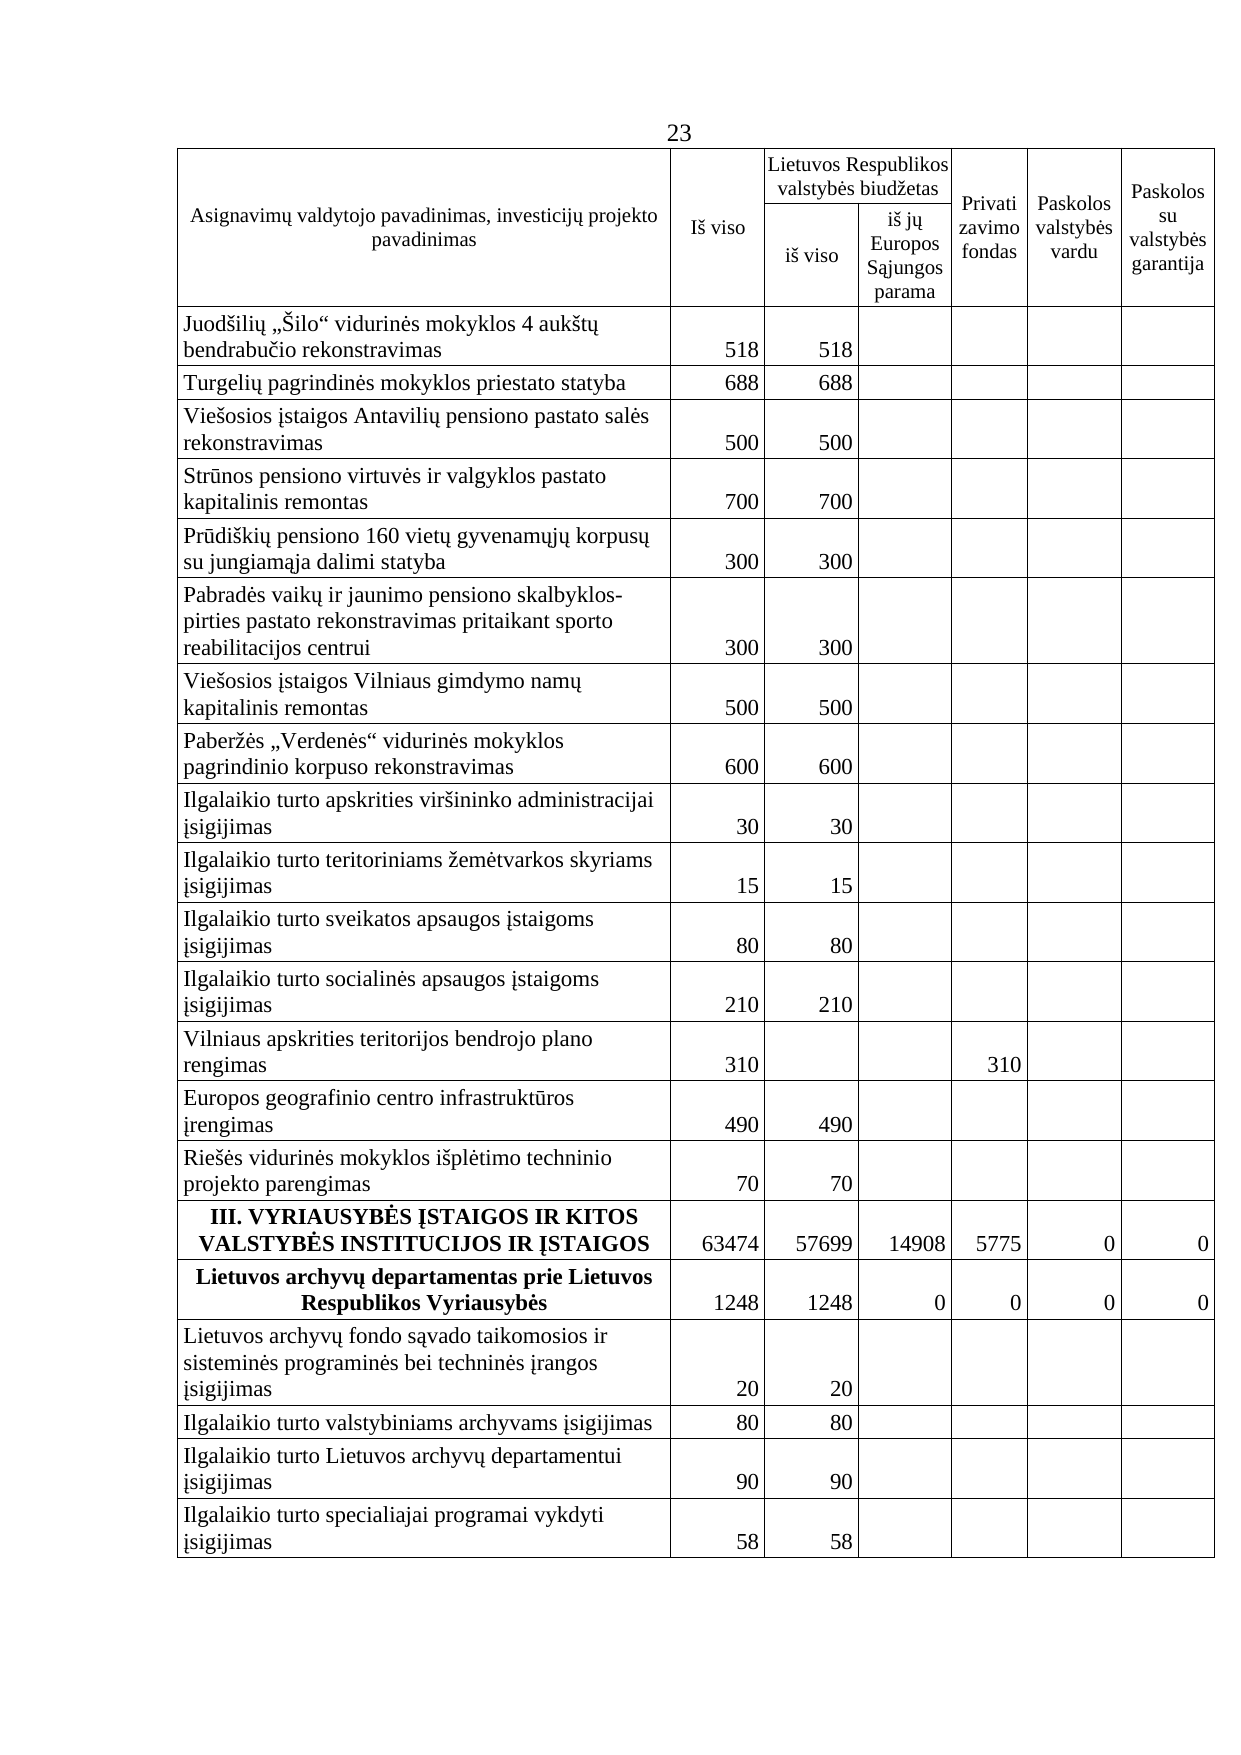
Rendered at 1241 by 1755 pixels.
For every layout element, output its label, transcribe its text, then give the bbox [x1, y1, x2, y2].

table_cell [952, 1439, 1027, 1497]
table_cell 0 [1122, 1201, 1214, 1259]
table_cell [1028, 307, 1121, 365]
table_cell [1122, 1499, 1214, 1557]
table_cell 600 [765, 724, 858, 782]
table_cell [952, 784, 1027, 842]
table_cell [859, 784, 951, 842]
table_cell 688 [765, 366, 858, 398]
table_cell [1122, 400, 1214, 458]
table_cell [859, 1141, 951, 1199]
table_cell [1028, 459, 1121, 518]
table_cell Ilgalaikio turto socialinės apsaugos įstaigoms įsigijimas [178, 962, 670, 1021]
table_cell [1028, 1439, 1121, 1497]
table_cell Ilgalaikio turto apskrities viršininko administracijai įsigijimas [178, 784, 670, 842]
table_cell [1122, 459, 1214, 518]
table_cell 0 [1028, 1260, 1121, 1319]
table_cell 1248 [671, 1260, 764, 1319]
table_cell 70 [765, 1141, 858, 1199]
table_cell [952, 1499, 1027, 1557]
table_cell [1122, 1320, 1214, 1404]
table_cell [1122, 1406, 1214, 1438]
table_cell [952, 843, 1027, 902]
table_cell 310 [952, 1022, 1027, 1080]
table_cell [1122, 578, 1214, 663]
table_cell [1122, 724, 1214, 782]
table_cell 5775 [952, 1201, 1027, 1259]
table_cell 518 [671, 307, 764, 365]
table_cell 300 [671, 519, 764, 577]
table_cell Paberžės „Verdenės“ vidurinės mokyklos pagrindinio korpuso rekonstravimas [178, 724, 670, 782]
table_cell [1028, 843, 1121, 902]
table_cell 90 [765, 1439, 858, 1497]
table_cell [952, 459, 1027, 518]
table_cell [952, 578, 1027, 663]
table_cell 0 [1122, 1260, 1214, 1319]
table_cell [952, 664, 1027, 723]
table_cell 300 [765, 519, 858, 577]
table_cell 490 [671, 1081, 764, 1140]
table_cell [859, 962, 951, 1021]
table_cell 58 [671, 1499, 764, 1557]
table_cell [859, 1022, 951, 1080]
table_cell [1028, 1081, 1121, 1140]
table_cell 700 [765, 459, 858, 518]
table_cell 14908 [859, 1201, 951, 1259]
table_cell [859, 366, 951, 398]
table_cell [952, 724, 1027, 782]
table_cell 15 [765, 843, 858, 902]
table_cell 500 [671, 664, 764, 723]
table_cell 20 [765, 1320, 858, 1404]
table_cell [1028, 1406, 1121, 1438]
table_cell 30 [765, 784, 858, 842]
table_cell [859, 1320, 951, 1404]
table_cell [1028, 903, 1121, 961]
table_cell [765, 1022, 858, 1080]
table_cell [952, 519, 1027, 577]
table_cell [1028, 400, 1121, 458]
table_cell [859, 307, 951, 365]
table_cell 80 [765, 1406, 858, 1438]
table_cell 500 [765, 400, 858, 458]
table_cell [859, 1439, 951, 1497]
table_cell [859, 664, 951, 723]
table_cell 63474 [671, 1201, 764, 1259]
table_cell 518 [765, 307, 858, 365]
table_cell [859, 724, 951, 782]
table_cell [1028, 1499, 1121, 1557]
table_cell 688 [671, 366, 764, 398]
table_cell [1122, 1439, 1214, 1497]
table_cell [1028, 962, 1121, 1021]
table_cell [952, 962, 1027, 1021]
table_header Paskolos su valstybės garantija [1122, 149, 1214, 306]
table_cell [859, 400, 951, 458]
table_cell [1122, 519, 1214, 577]
table_cell [952, 1406, 1027, 1438]
table_cell [1028, 1320, 1121, 1404]
table_cell 57699 [765, 1201, 858, 1259]
table_cell 210 [671, 962, 764, 1021]
table_cell 500 [671, 400, 764, 458]
table_cell [1122, 903, 1214, 961]
table_cell 58 [765, 1499, 858, 1557]
table_cell 300 [671, 578, 764, 663]
table_cell [1028, 366, 1121, 398]
table_cell 210 [765, 962, 858, 1021]
table_cell [1028, 578, 1121, 663]
table_cell 90 [671, 1439, 764, 1497]
table_cell iš viso [765, 204, 858, 306]
table_cell [1122, 1141, 1214, 1199]
table_cell [952, 1081, 1027, 1140]
table_cell Lietuvos archyvų fondo sąvado taikomosios ir sisteminės programinės bei techninės įrangos įsigijimas [178, 1320, 670, 1404]
table_cell Pabradės vaikų ir jaunimo pensiono skalbyklos-pirties pastato rekonstravimas pritaikant sporto reabilitacijos centrui [178, 578, 670, 663]
table_header Asignavimų valdytojo pavadinimas, investicijų projekto pavadinimas [178, 149, 670, 306]
table_cell [1122, 664, 1214, 723]
table_cell Turgelių pagrindinės mokyklos priestato statyba [178, 366, 670, 398]
table_cell Riešės vidurinės mokyklos išplėtimo techninio projekto parengimas [178, 1141, 670, 1199]
table_cell 80 [671, 903, 764, 961]
table_cell [1028, 1141, 1121, 1199]
table_cell iš jų Europos Sąjungos parama [859, 204, 951, 306]
table_cell [1122, 784, 1214, 842]
table_cell [952, 366, 1027, 398]
table_cell Vilniaus apskrities teritorijos bendrojo plano rengimas [178, 1022, 670, 1080]
table_cell Strūnos pensiono virtuvės ir valgyklos pastato kapitalinis remontas [178, 459, 670, 518]
table_cell Europos geografinio centro infrastruktūros įrengimas [178, 1081, 670, 1140]
table_cell 500 [765, 664, 858, 723]
table_cell 490 [765, 1081, 858, 1140]
table_cell 80 [671, 1406, 764, 1438]
table_cell Viešosios įstaigos Vilniaus gimdymo namų kapitalinis remontas [178, 664, 670, 723]
table_cell Prūdiškių pensiono 160 vietų gyvenamųjų korpusų su jungiamąja dalimi statyba [178, 519, 670, 577]
table_cell 0 [1028, 1201, 1121, 1259]
table_cell 30 [671, 784, 764, 842]
table_cell [952, 903, 1027, 961]
table_cell Lietuvos archyvų departamentas prie Lietuvos Respublikos Vyriausybės [178, 1260, 670, 1319]
table_cell [1028, 724, 1121, 782]
table_cell 80 [765, 903, 858, 961]
table_header Privatizavimo fondas [952, 149, 1027, 306]
table_cell Ilgalaikio turto valstybiniams archyvams įsigijimas [178, 1406, 670, 1438]
table_cell [1122, 1022, 1214, 1080]
table_cell Ilgalaikio turto Lietuvos archyvų departamentui įsigijimas [178, 1439, 670, 1497]
table_cell 70 [671, 1141, 764, 1199]
table_cell [952, 400, 1027, 458]
table_cell [1122, 1081, 1214, 1140]
table_cell [859, 519, 951, 577]
table_cell 0 [859, 1260, 951, 1319]
table_header Lietuvos Respublikos valstybės biudžetas [765, 149, 951, 203]
table_cell 300 [765, 578, 858, 663]
table_cell [859, 1081, 951, 1140]
table_cell 310 [671, 1022, 764, 1080]
table_header Paskolos valstybės vardu [1028, 149, 1121, 306]
table_cell [1028, 784, 1121, 842]
table_cell 1248 [765, 1260, 858, 1319]
table_cell [1028, 1022, 1121, 1080]
table_cell Ilgalaikio turto sveikatos apsaugos įstaigoms įsigijimas [178, 903, 670, 961]
table_cell III. VYRIAUSYBĖS ĮSTAIGOS IR KITOS VALSTYBĖS INSTITUCIJOS IR ĮSTAIGOS [178, 1201, 670, 1259]
table_cell [859, 1499, 951, 1557]
table_cell Ilgalaikio turto teritoriniams žemėtvarkos skyriams įsigijimas [178, 843, 670, 902]
table_cell [1122, 307, 1214, 365]
table_cell [952, 1141, 1027, 1199]
table_cell [952, 1320, 1027, 1404]
table_cell [859, 459, 951, 518]
table_cell [1122, 366, 1214, 398]
table_cell 0 [952, 1260, 1027, 1319]
table_cell 15 [671, 843, 764, 902]
table_cell [859, 843, 951, 902]
table_cell [1028, 519, 1121, 577]
table_cell [1122, 962, 1214, 1021]
table_cell [1028, 664, 1121, 723]
table_header Iš viso [671, 149, 764, 306]
table_cell 20 [671, 1320, 764, 1404]
table_cell [859, 578, 951, 663]
table_cell [1122, 843, 1214, 902]
table_cell [952, 307, 1027, 365]
table_cell [859, 1406, 951, 1438]
table_cell Juodšilių „Šilo“ vidurinės mokyklos 4 aukštų bendrabučio rekonstravimas [178, 307, 670, 365]
table_cell 600 [671, 724, 764, 782]
table_cell Viešosios įstaigos Antavilių pensiono pastato salės rekonstravimas [178, 400, 670, 458]
table_cell [859, 903, 951, 961]
table_cell 700 [671, 459, 764, 518]
table_cell Ilgalaikio turto specialiajai programai vykdyti įsigijimas [178, 1499, 670, 1557]
